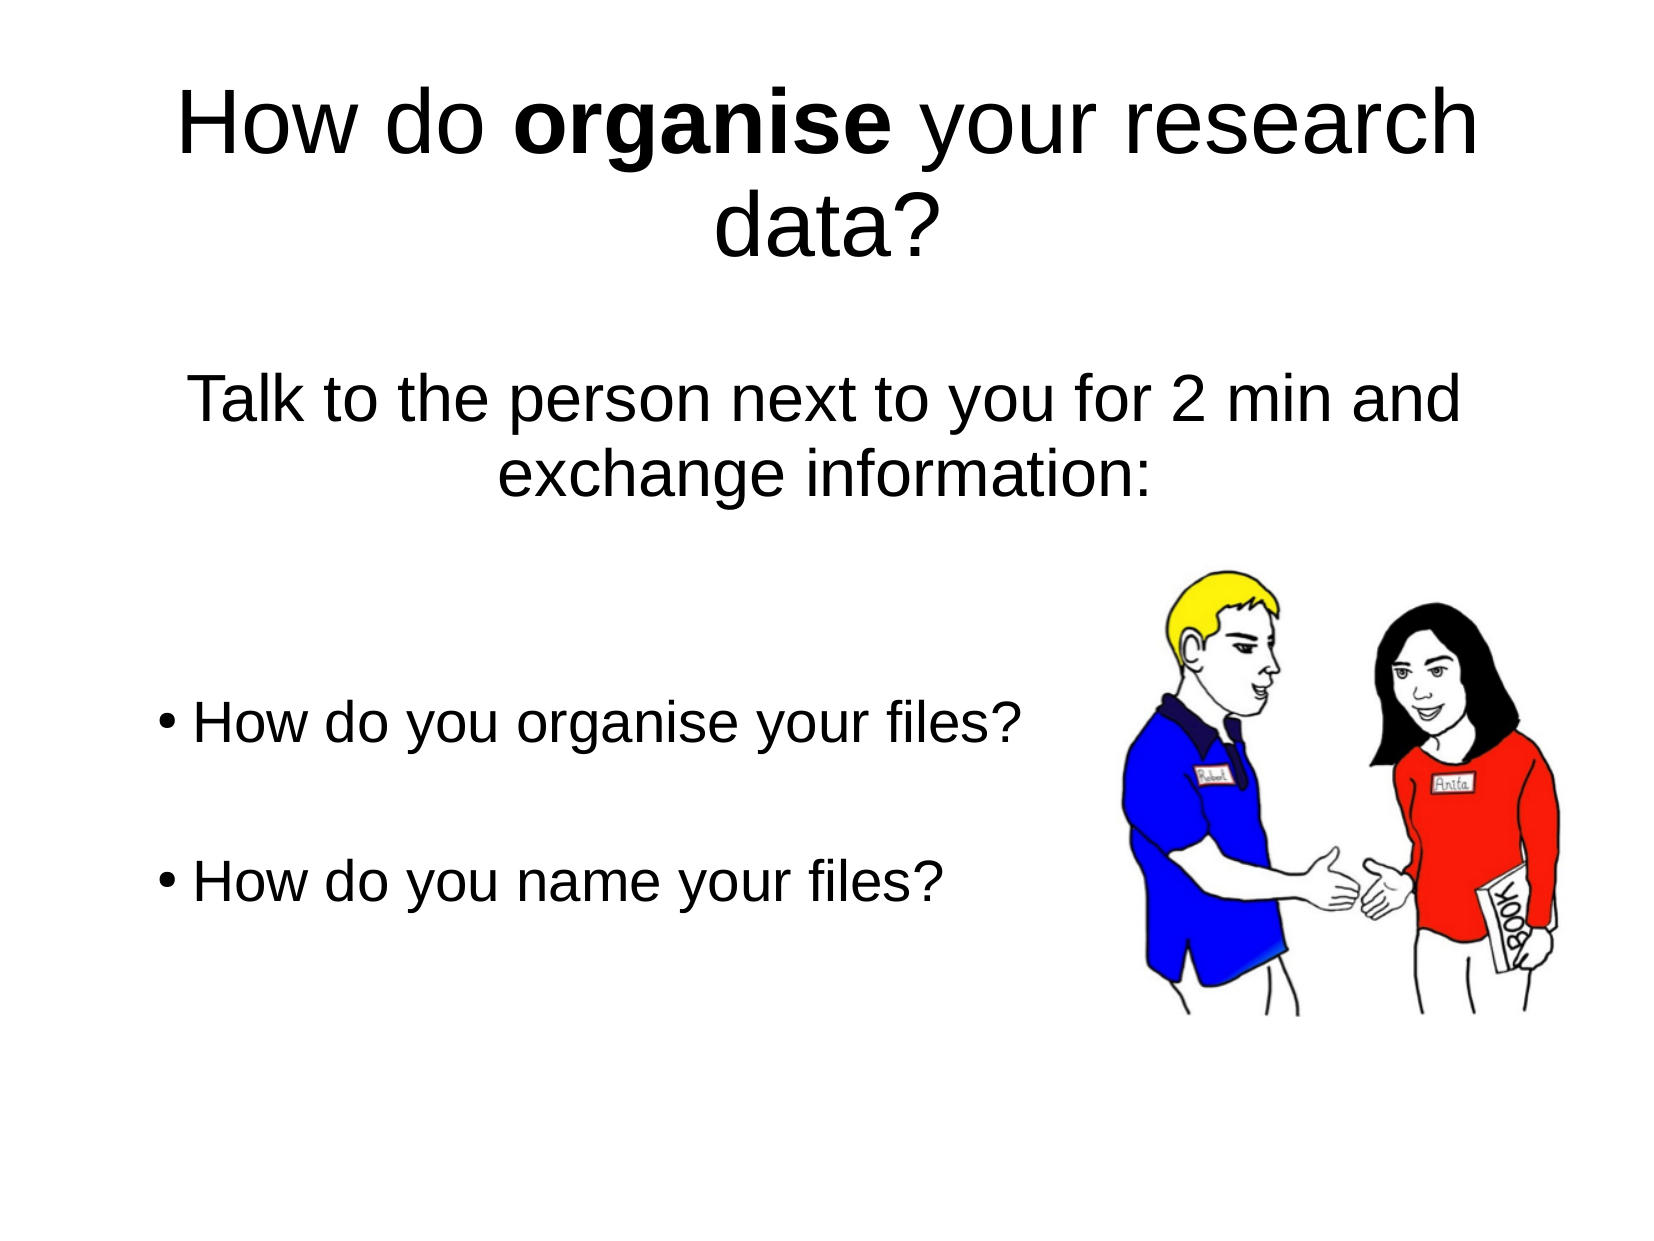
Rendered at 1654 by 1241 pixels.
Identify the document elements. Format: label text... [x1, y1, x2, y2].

title Talk to the person next to you for 2 min and exchange information: [105, 361, 1546, 511]
title How do you name your files? [156, 806, 976, 957]
title How do you organise your files? [156, 647, 1066, 797]
title How do organise your research data? [96, 70, 1560, 277]
picture [980, 531, 1654, 1017]
